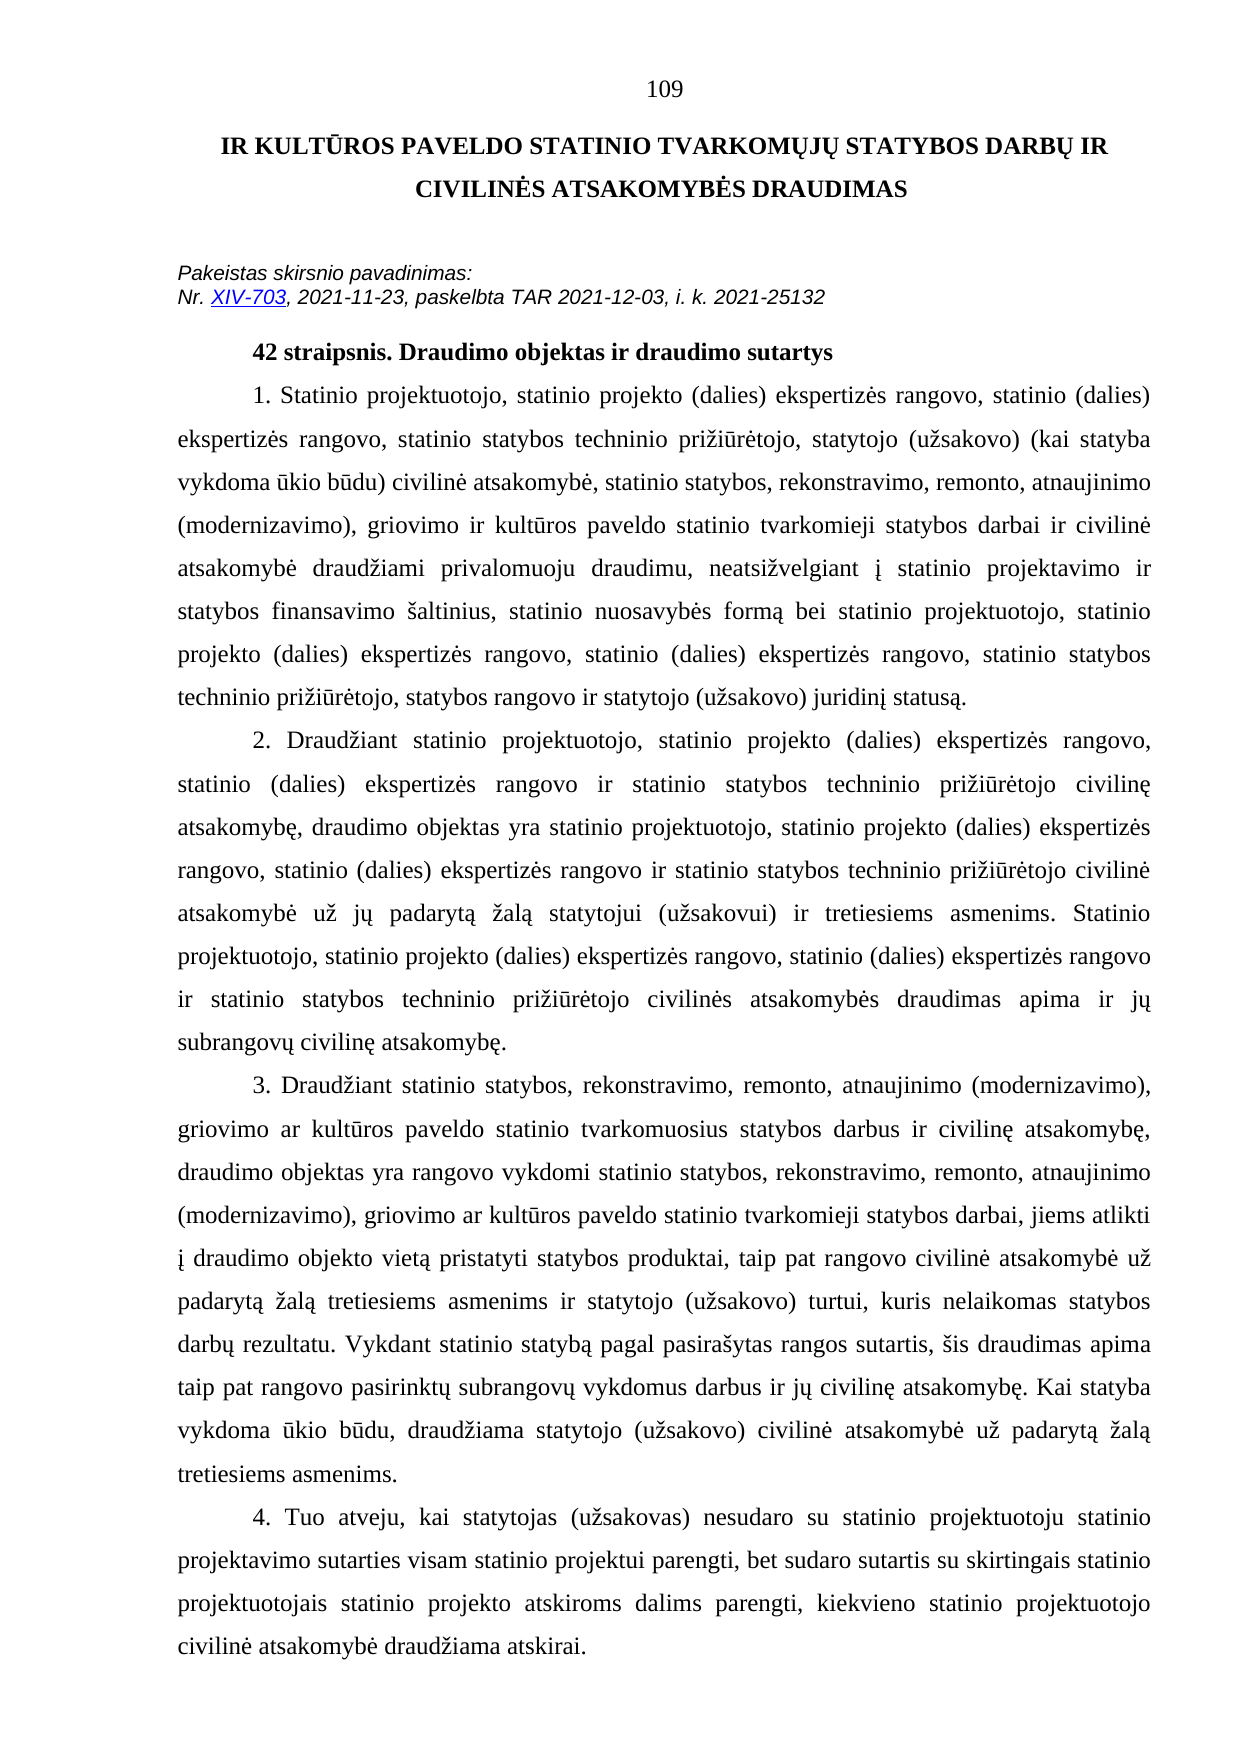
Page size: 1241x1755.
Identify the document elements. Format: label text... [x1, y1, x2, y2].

text IR KULTŪROS PAVELDO STATINIO TVARKOMŲJŲ STATYBOS DARBŲ IR CIVILINĖS ATSAKOMYBĖS DRAUDIMAS [177, 131, 1152, 203]
text 1. Statinio projektuotojo, statinio projekto (dalies) ekspertizės rangovo, statinio (dalies) ekspertizės rangovo, statinio statybos techninio prižiūrėtojo, statytojo (užsakovo) (kai statyba vykdoma ūkio būdu) civilinė atsakomybė, statinio statybos, rekonstravimo, remonto, atnaujinimo (modernizavimo), griovimo ir kultūros paveldo statinio tvarkomieji statybos darbai ir civilinė atsakomybė draudžiami privalomuoju draudimu, neatsižvelgiant į statinio projektavimo ir statybos finansavimo šaltinius, statinio nuosavybės formą bei statinio projektuotojo, statinio projekto (dalies) ekspertizės rangovo, statinio (dalies) ekspertizės rangovo, statinio statybos techninio prižiūrėtojo, statybos rangovo ir statytojo (užsakovo) juridinį statusą. [177, 381, 1152, 711]
text 3. Draudžiant statinio statybos, rekonstravimo, remonto, atnaujinimo (modernizavimo), griovimo ar kultūros paveldo statinio tvarkomuosius statybos darbus ir civilinę atsakomybę, draudimo objektas yra rangovo vykdomi statinio statybos, rekonstravimo, remonto, atnaujinimo (modernizavimo), griovimo ar kultūros paveldo statinio tvarkomieji statybos darbai, jiems atlikti į draudimo objekto vietą pristatyti statybos produktai, taip pat rangovo civilinė atsakomybė už padarytą žalą tretiesiems asmenims ir statytojo (užsakovo) turtui, kuris nelaikomas statybos darbų rezultatu. Vykdant statinio statybą pagal pasirašytas rangos sutartis, šis draudimas apima taip pat rangovo pasirinktų subrangovų vykdomus darbus ir jų civilinę atsakomybę. Kai statyba vykdoma ūkio būdu, draudžiama statytojo (užsakovo) civilinė atsakomybė už padarytą žalą tretiesiems asmenims. [177, 1071, 1152, 1487]
text Nr. XIV-703, 2021-11-23, paskelbta TAR 2021-12-03, i. k. 2021-25132 [177, 285, 1152, 309]
text Pakeistas skirsnio pavadinimas: [177, 261, 1152, 285]
text 4. Tuo atveju, kai statytojas (užsakovas) nesudaro su statinio projektuotoju statinio projektavimo sutarties visam statinio projektui parengti, bet sudaro sutartis su skirtingais statinio projektuotojais statinio projekto atskiroms dalims parengti, kiekvieno statinio projektuotojo civilinė atsakomybė draudžiama atskirai. [177, 1502, 1152, 1660]
text 42 straipsnis. Draudimo objektas ir draudimo sutartys [177, 337, 1152, 366]
text 2. Draudžiant statinio projektuotojo, statinio projekto (dalies) ekspertizės rangovo, statinio (dalies) ekspertizės rangovo ir statinio statybos techninio prižiūrėtojo civilinę atsakomybę, draudimo objektas yra statinio projektuotojo, statinio projekto (dalies) ekspertizės rangovo, statinio (dalies) ekspertizės rangovo ir statinio statybos techninio prižiūrėtojo civilinė atsakomybė už jų padarytą žalą statytojui (užsakovui) ir tretiesiems asmenims. Statinio projektuotojo, statinio projekto (dalies) ekspertizės rangovo, statinio (dalies) ekspertizės rangovo ir statinio statybos techninio prižiūrėtojo civilinės atsakomybės draudimas apima ir jų subrangovų civilinę atsakomybę. [177, 726, 1152, 1056]
